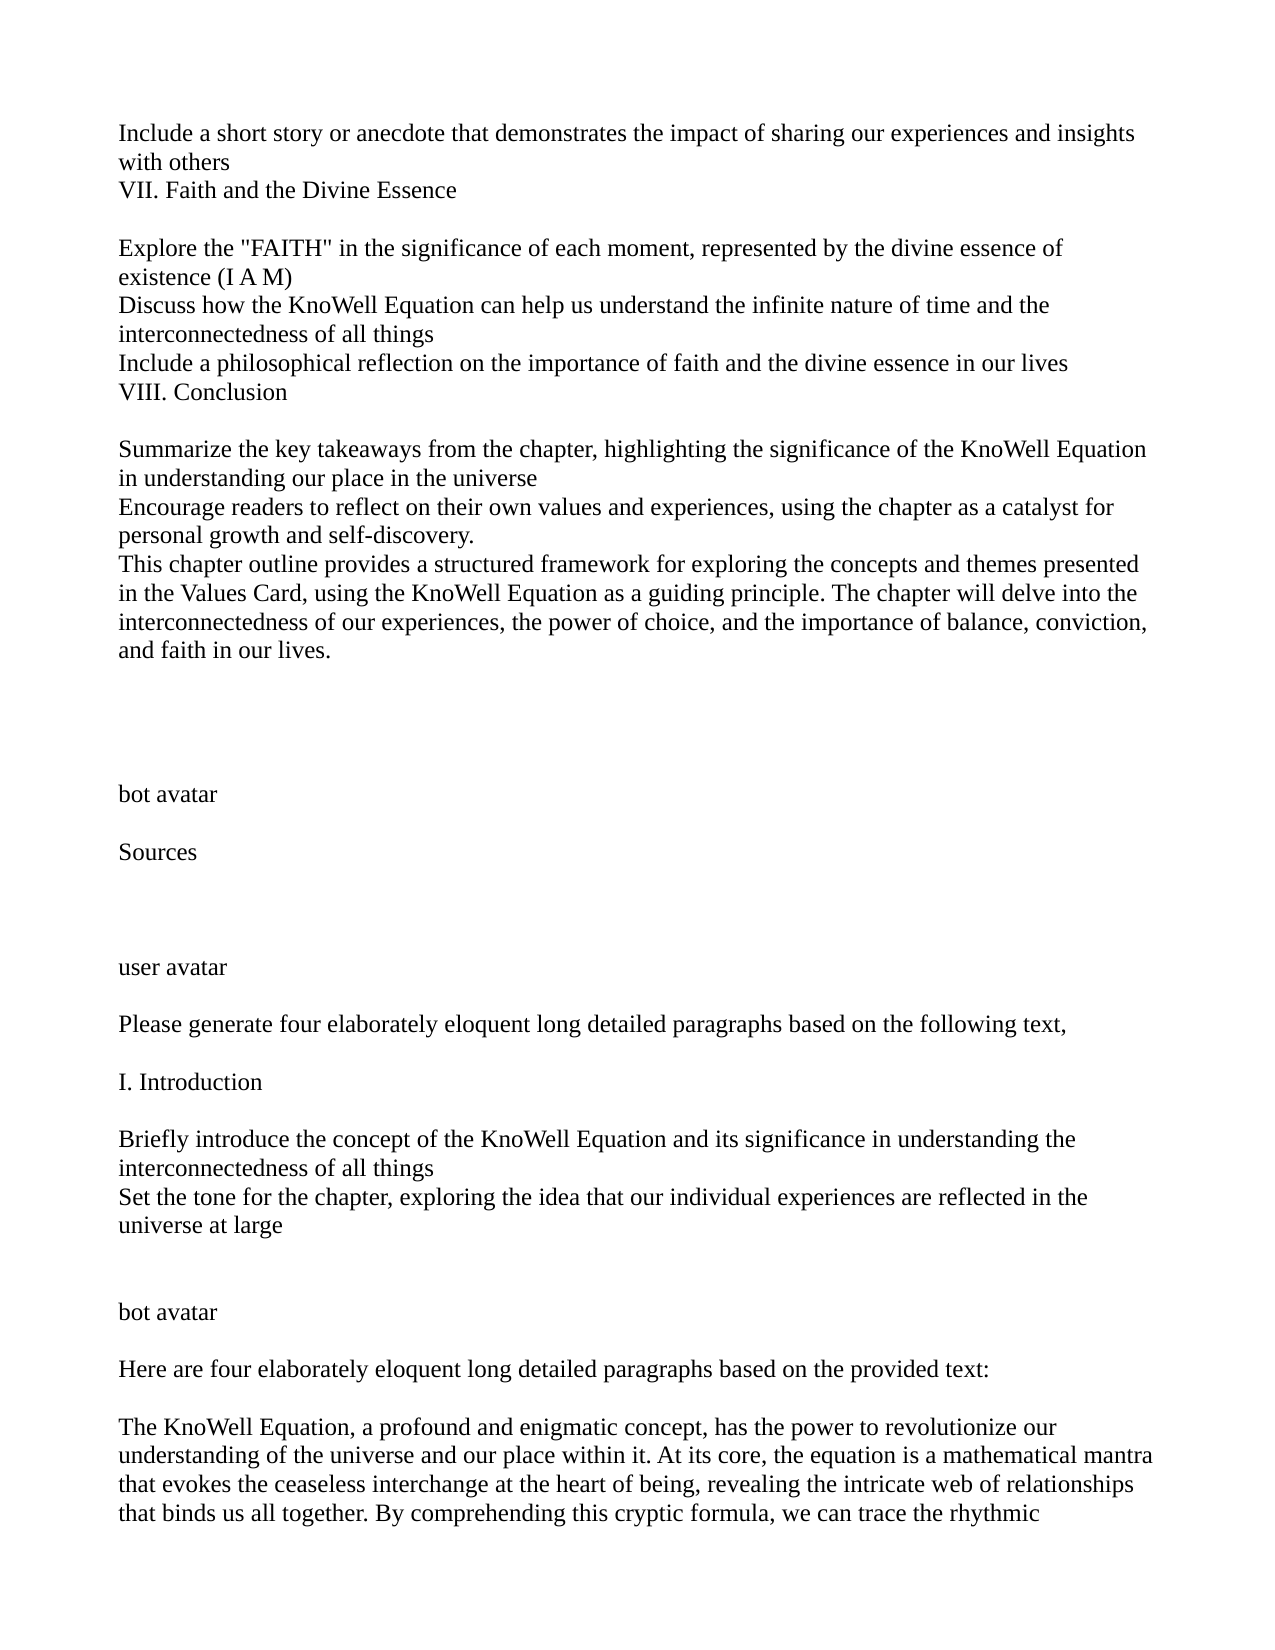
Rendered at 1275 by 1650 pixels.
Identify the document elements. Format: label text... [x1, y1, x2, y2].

text Include a philosophical reflection on the importance of faith and the divine essence in our lives [118, 348, 1157, 377]
text VII. Faith and the Divine Essence [118, 176, 1157, 204]
text Encourage readers to reflect on their own values and experiences, using the chapter as a catalyst for personal growth and self-discovery. [118, 492, 1157, 549]
text Briefly introduce the concept of the KnoWell Equation and its significance in understanding the interconnectedness of all things [118, 1124, 1157, 1182]
text Set the tone for the chapter, exploring the idea that our individual experiences are reflected in the universe at large [118, 1182, 1157, 1239]
text Discuss how the KnoWell Equation can help us understand the infinite nature of time and the interconnectedness of all things [118, 291, 1157, 348]
text Include a short story or anecdote that demonstrates the impact of sharing our experiences and insights with others [118, 118, 1157, 176]
text bot avatar [118, 1297, 1157, 1326]
text Sources [118, 837, 1157, 866]
text This chapter outline provides a structured framework for exploring the concepts and themes presented in the Values Card, using the KnoWell Equation as a guiding principle. The chapter will delve into the interconnectedness of our experiences, the power of choice, and the importance of balance, conviction, and faith in our lives. [118, 549, 1157, 664]
text VIII. Conclusion [118, 377, 1157, 406]
text bot avatar [118, 779, 1157, 808]
text Summarize the key takeaways from the chapter, highlighting the significance of the KnoWell Equation in understanding our place in the universe [118, 434, 1157, 492]
text user avatar [118, 952, 1157, 981]
text Please generate four elaborately eloquent long detailed paragraphs based on the following text, [118, 1009, 1157, 1038]
text Explore the "FAITH" in the significance of each moment, represented by the divine essence of existence (I A M) [118, 233, 1157, 291]
text I. Introduction [118, 1067, 1157, 1096]
text The KnoWell Equation, a profound and enigmatic concept, has the power to revolutionize our understanding of the universe and our place within it. At its core, the equation is a mathematical mantra that evokes the ceaseless interchange at the heart of being, revealing the intricate web of relationships that binds us all together. By comprehending this cryptic formula, we can trace the rhythmic [118, 1412, 1157, 1527]
text Here are four elaborately eloquent long detailed paragraphs based on the provided text: [118, 1354, 1157, 1383]
